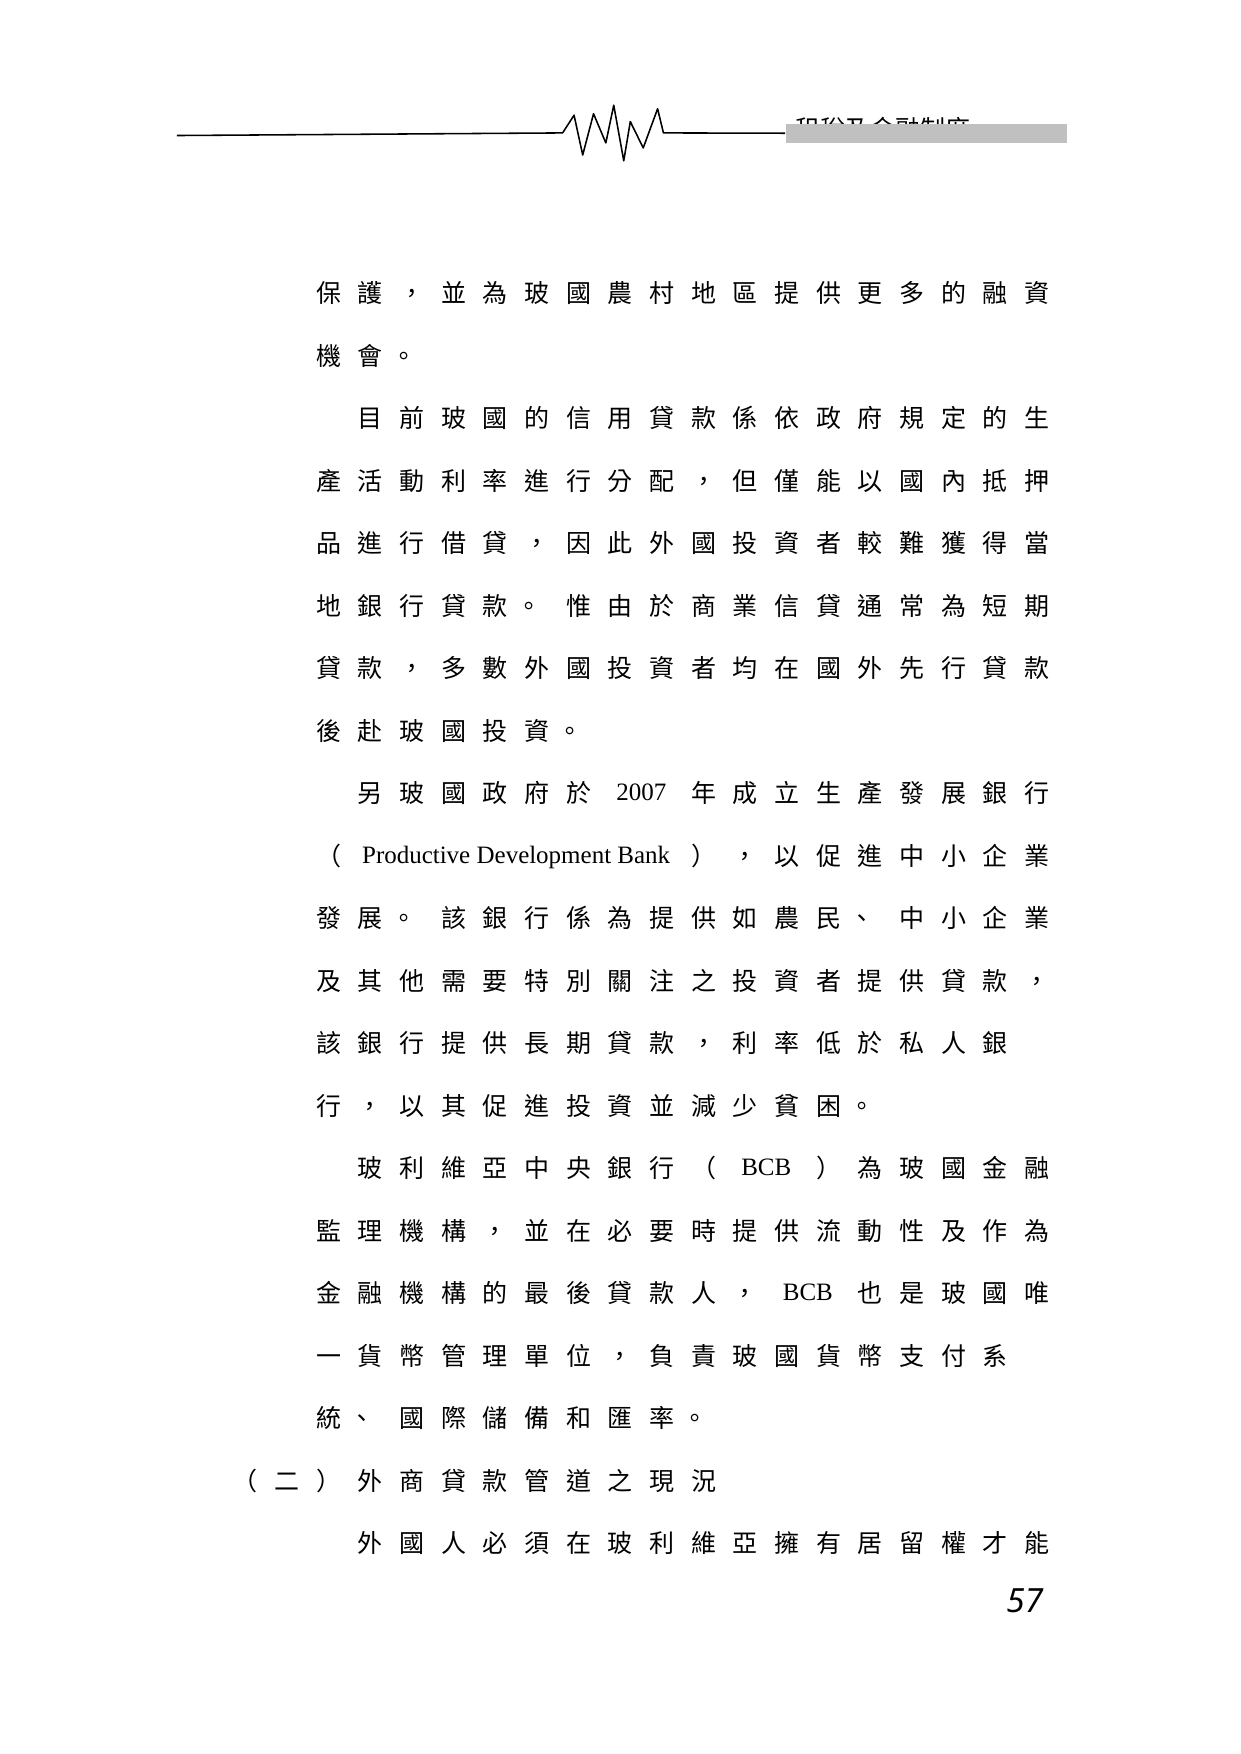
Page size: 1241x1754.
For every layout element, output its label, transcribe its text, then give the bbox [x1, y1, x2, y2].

text （二）外商貸款管道之現況 [207, 1438, 1058, 1500]
text 目前玻國的信用貸款係依政府規定的生產活動利率進行分配，但僅能以國內抵押品進行借貸，因此外國投資者較難獲得當地銀行貸款。惟由於商業信貸通常為短期貸款，多數外國投資者均在國外先行貸款後赴玻國投資。 [281, 375, 1058, 750]
text 保護，並為玻國農村地區提供更多的融資機會。 [281, 250, 1058, 375]
text 玻利維亞中央銀行（BCB）為玻國金融監理機構，並在必要時提供流動性及作為金融機構的最後貸款人，BCB也是玻國唯一貨幣管理單位，負責玻國貨幣支付系統、國際儲備和匯率。 [281, 1125, 1058, 1438]
text 外國人必須在玻利維亞擁有居留權才能 [281, 1500, 1058, 1563]
text 另玻國政府於2007年成立生產發展銀行（Productive Development Bank），以促進中小企業發展。該銀行係為提供如農民、中小企業及其他需要特別關注之投資者提供貸款，該銀行提供長期貸款，利率低於私人銀行，以其促進投資並減少貧困。 [281, 750, 1058, 1125]
